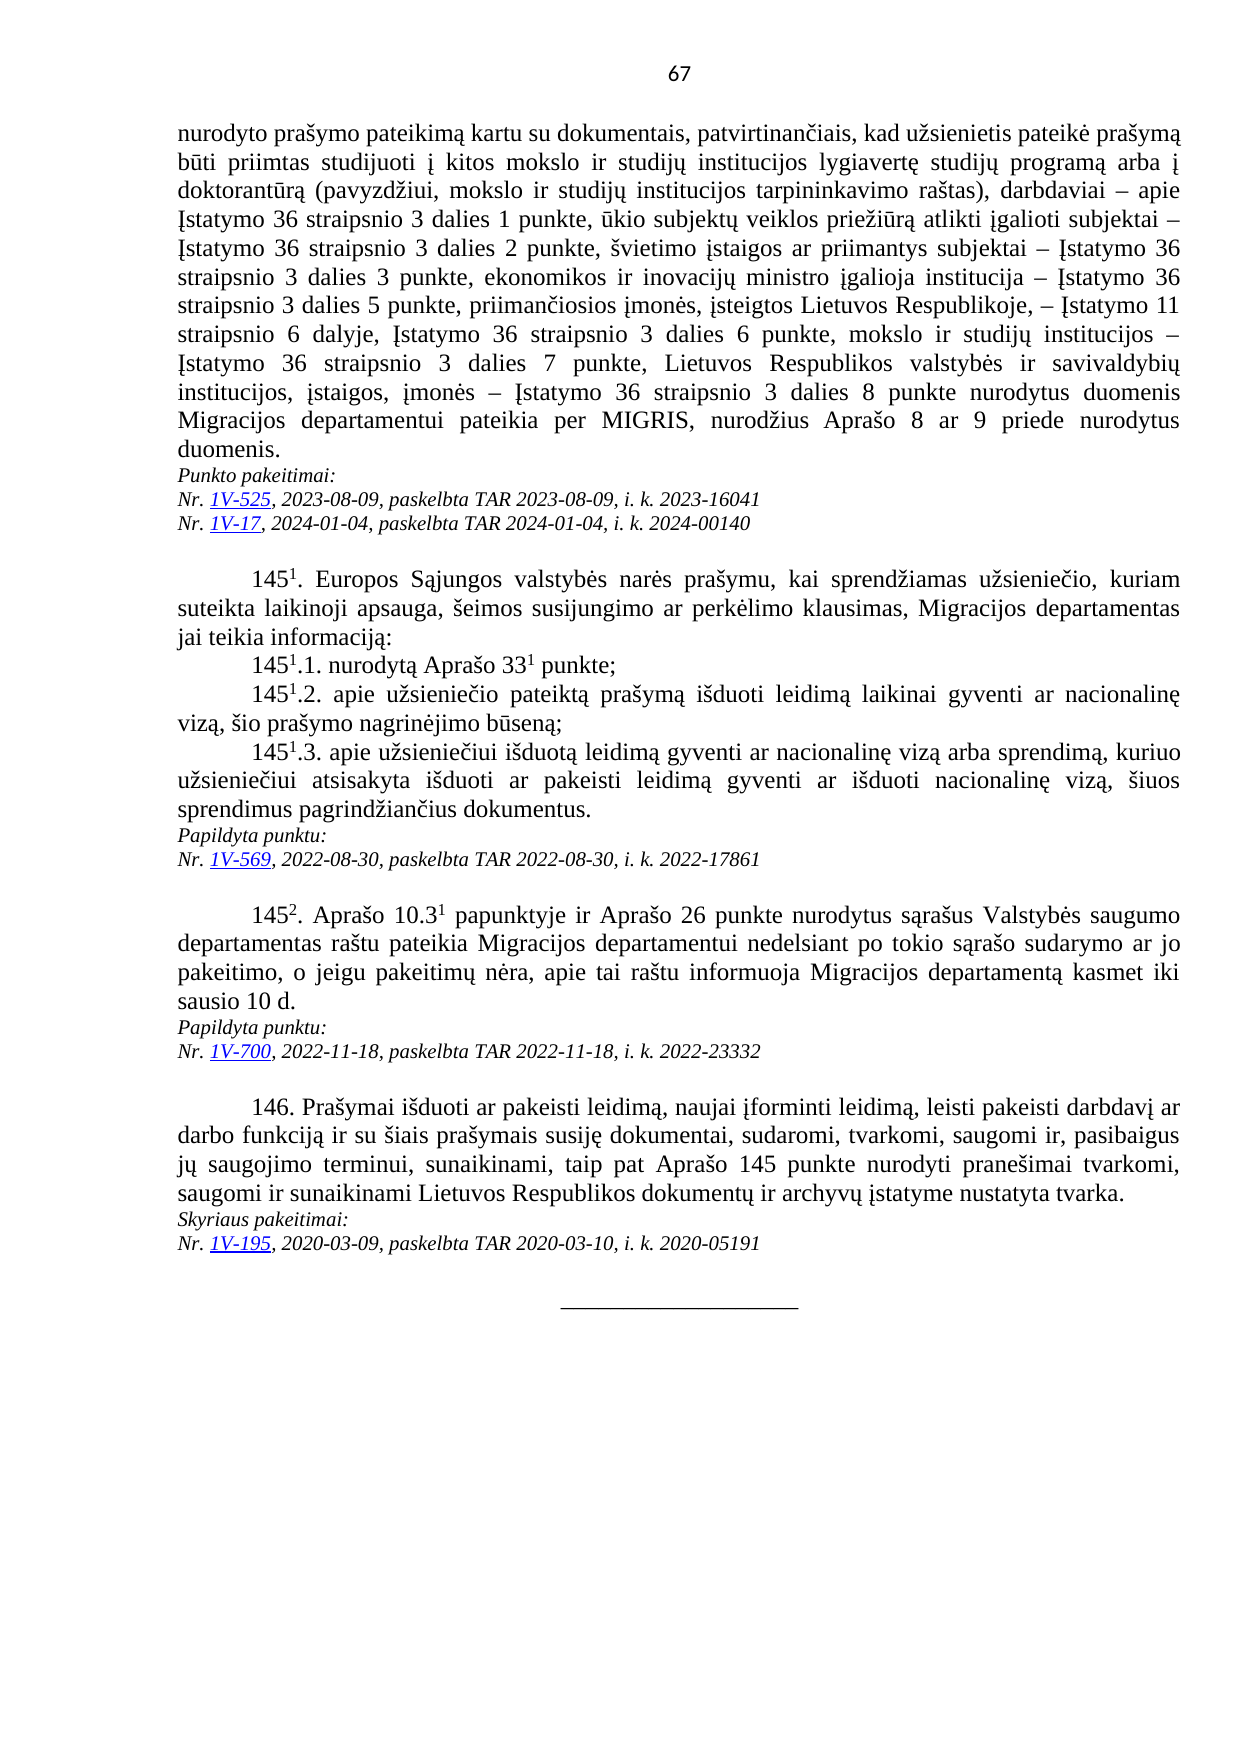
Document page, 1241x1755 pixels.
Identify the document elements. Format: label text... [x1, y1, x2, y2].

text nurodyto prašymo pateikimą kartu su dokumentais, patvirtinančiais, kad užsienietis pateikė prašymą būti priimtas studijuoti į kitos mokslo ir studijų institucijos lygiavertę studijų programą arba į doktorantūrą (pavyzdžiui, mokslo ir studijų institucijos tarpininkavimo raštas), darbdaviai – apie Įstatymo 36 straipsnio 3 dalies 1 punkte, ūkio subjektų veiklos priežiūrą atlikti įgalioti subjektai – Įstatymo 36 straipsnio 3 dalies 2 punkte, švietimo įstaigos ar priimantys subjektai – Įstatymo 36 straipsnio 3 dalies 3 punkte, ekonomikos ir inovacijų ministro įgalioja institucija – Įstatymo 36 straipsnio 3 dalies 5 punkte, priimančiosios įmonės, įsteigtos Lietuvos Respublikoje, – Įstatymo 11 straipsnio 6 dalyje, Įstatymo 36 straipsnio 3 dalies 6 punkte, mokslo ir studijų institucijos – Įstatymo 36 straipsnio 3 dalies 7 punkte, Lietuvos Respublikos valstybės ir savivaldybių institucijos, įstaigos, įmonės – Įstatymo 36 straipsnio 3 dalies 8 punkte nurodytus duomenis Migracijos departamentui pateikia per MIGRIS, nurodžius Aprašo 8 ar 9 priede nurodytus duomenis. [177, 118, 1181, 463]
text Papildyta punktu: [177, 823, 1181, 847]
text Nr. 1V-569, 2022-08-30, paskelbta TAR 2022-08-30, i. k. 2022-17861 [177, 847, 1181, 871]
text Nr. 1V-17, 2024-01-04, paskelbta TAR 2024-01-04, i. k. 2024-00140 [177, 511, 1181, 535]
text 1451. Europos Sąjungos valstybės narės prašymu, kai sprendžiamas užsieniečio, kuriam suteikta laikinoji apsauga, šeimos susijungimo ar perkėlimo klausimas, Migracijos departamentas jai teikia informaciją: [177, 564, 1181, 650]
text Nr. 1V-700, 2022-11-18, paskelbta TAR 2022-11-18, i. k. 2022-23332 [177, 1039, 1181, 1063]
text Nr. 1V-195, 2020-03-09, paskelbta TAR 2020-03-10, i. k. 2020-05191 [177, 1231, 1181, 1255]
text Punkto pakeitimai: [177, 463, 1181, 487]
text Papildyta punktu: [177, 1015, 1181, 1039]
text ___________________ [177, 1283, 1181, 1312]
text Skyriaus pakeitimai: [177, 1207, 1181, 1231]
text 146. Prašymai išduoti ar pakeisti leidimą, naujai įforminti leidimą, leisti pakeisti darbdavį ar darbo funkciją ir su šiais prašymais susiję dokumentai, sudaromi, tvarkomi, saugomi ir, pasibaigus jų saugojimo terminui, sunaikinami, taip pat Aprašo 145 punkte nurodyti pranešimai tvarkomi, saugomi ir sunaikinami Lietuvos Respublikos dokumentų ir archyvų įstatyme nustatyta tvarka. [177, 1092, 1181, 1207]
text 1451.2. apie užsieniečio pateiktą prašymą išduoti leidimą laikinai gyventi ar nacionalinę vizą, šio prašymo nagrinėjimo būseną; [177, 679, 1181, 737]
text 1452. Aprašo 10.31 papunktyje ir Aprašo 26 punkte nurodytus sąrašus Valstybės saugumo departamentas raštu pateikia Migracijos departamentui nedelsiant po tokio sąrašo sudarymo ar jo pakeitimo, o jeigu pakeitimų nėra, apie tai raštu informuoja Migracijos departamentą kasmet iki sausio 10 d. [177, 900, 1181, 1015]
text 1451.1. nurodytą Aprašo 331 punkte; [177, 650, 1181, 679]
text 1451.3. apie užsieniečiui išduotą leidimą gyventi ar nacionalinę vizą arba sprendimą, kuriuo užsieniečiui atsisakyta išduoti ar pakeisti leidimą gyventi ar išduoti nacionalinę vizą, šiuos sprendimus pagrindžiančius dokumentus. [177, 737, 1181, 823]
text Nr. 1V-525, 2023-08-09, paskelbta TAR 2023-08-09, i. k. 2023-16041 [177, 487, 1181, 511]
